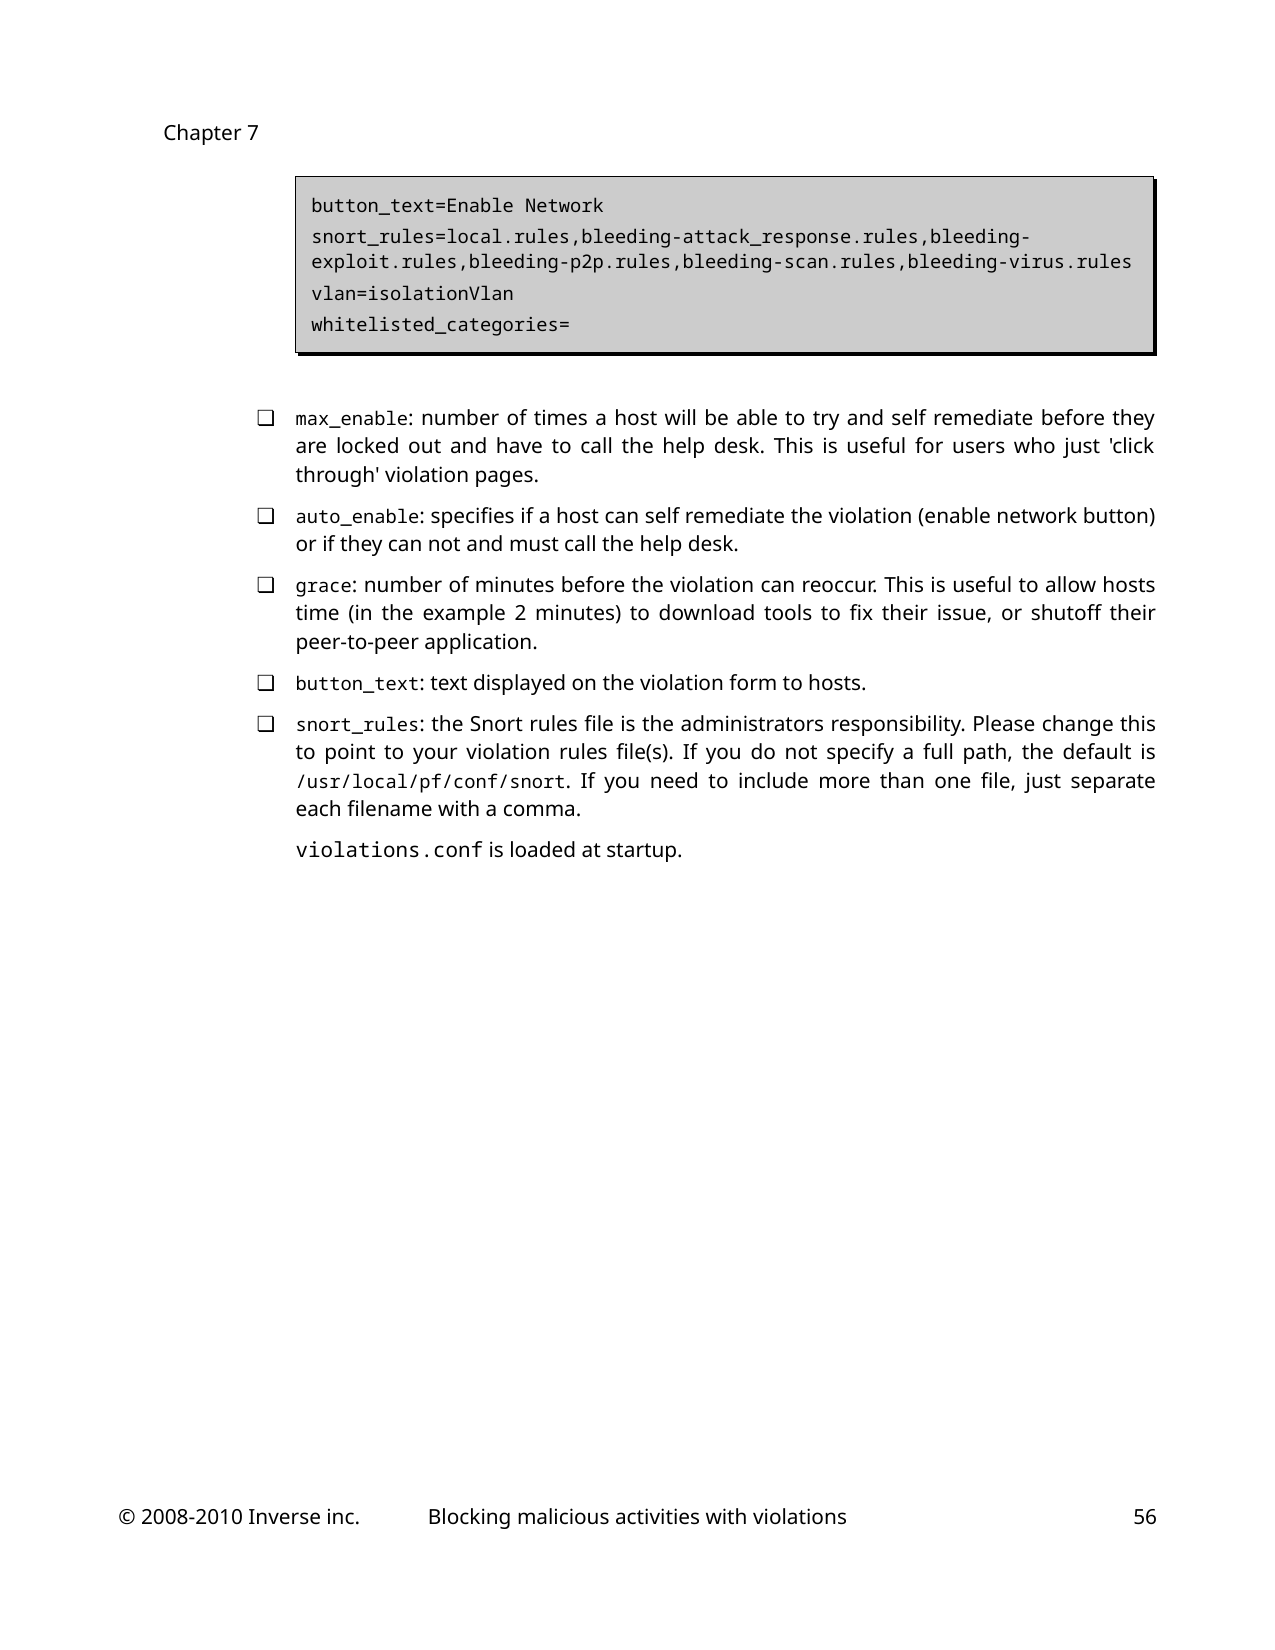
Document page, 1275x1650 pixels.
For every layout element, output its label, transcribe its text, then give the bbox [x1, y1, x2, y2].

list ❏ snort_rules: the Snort rules file is the administrators responsibility. Please change this to point to your violation rules file(s). If you do not specify a full path, the default is /usr/local/pf/conf/snort. If you need to include more than one file, just separate each filename with a comma. [256, 709, 1157, 823]
text snort_rules=local.rules,bleeding-attack_response.rules,bleeding-exploit.rules,bleeding-p2p.rules,bleeding-scan.rules,bleeding-virus.rules [296, 207, 1153, 264]
text whitelisted_categories= [296, 296, 1153, 352]
list ❏ grace: number of minutes before the violation can reoccur. This is useful to allow hosts time (in the example 2 minutes) to download tools to fix their issue, or shutoff their peer-to-peer application. [256, 570, 1157, 655]
text vlan=isolationVlan [296, 264, 1153, 296]
text violations.conf is loaded at startup. [295, 835, 1157, 863]
list ❏ max_enable: number of times a host will be able to try and self remediate before they are locked out and have to call the help desk. This is useful for users who just 'click through' violation pages. [256, 403, 1157, 488]
list ❏ button_text: text displayed on the violation form to hosts. [256, 668, 1157, 696]
text button_text=Enable Network [296, 177, 1153, 207]
list ❏ auto_enable: specifies if a host can self remediate the violation (enable network button) or if they can not and must call the help desk. [256, 501, 1157, 558]
